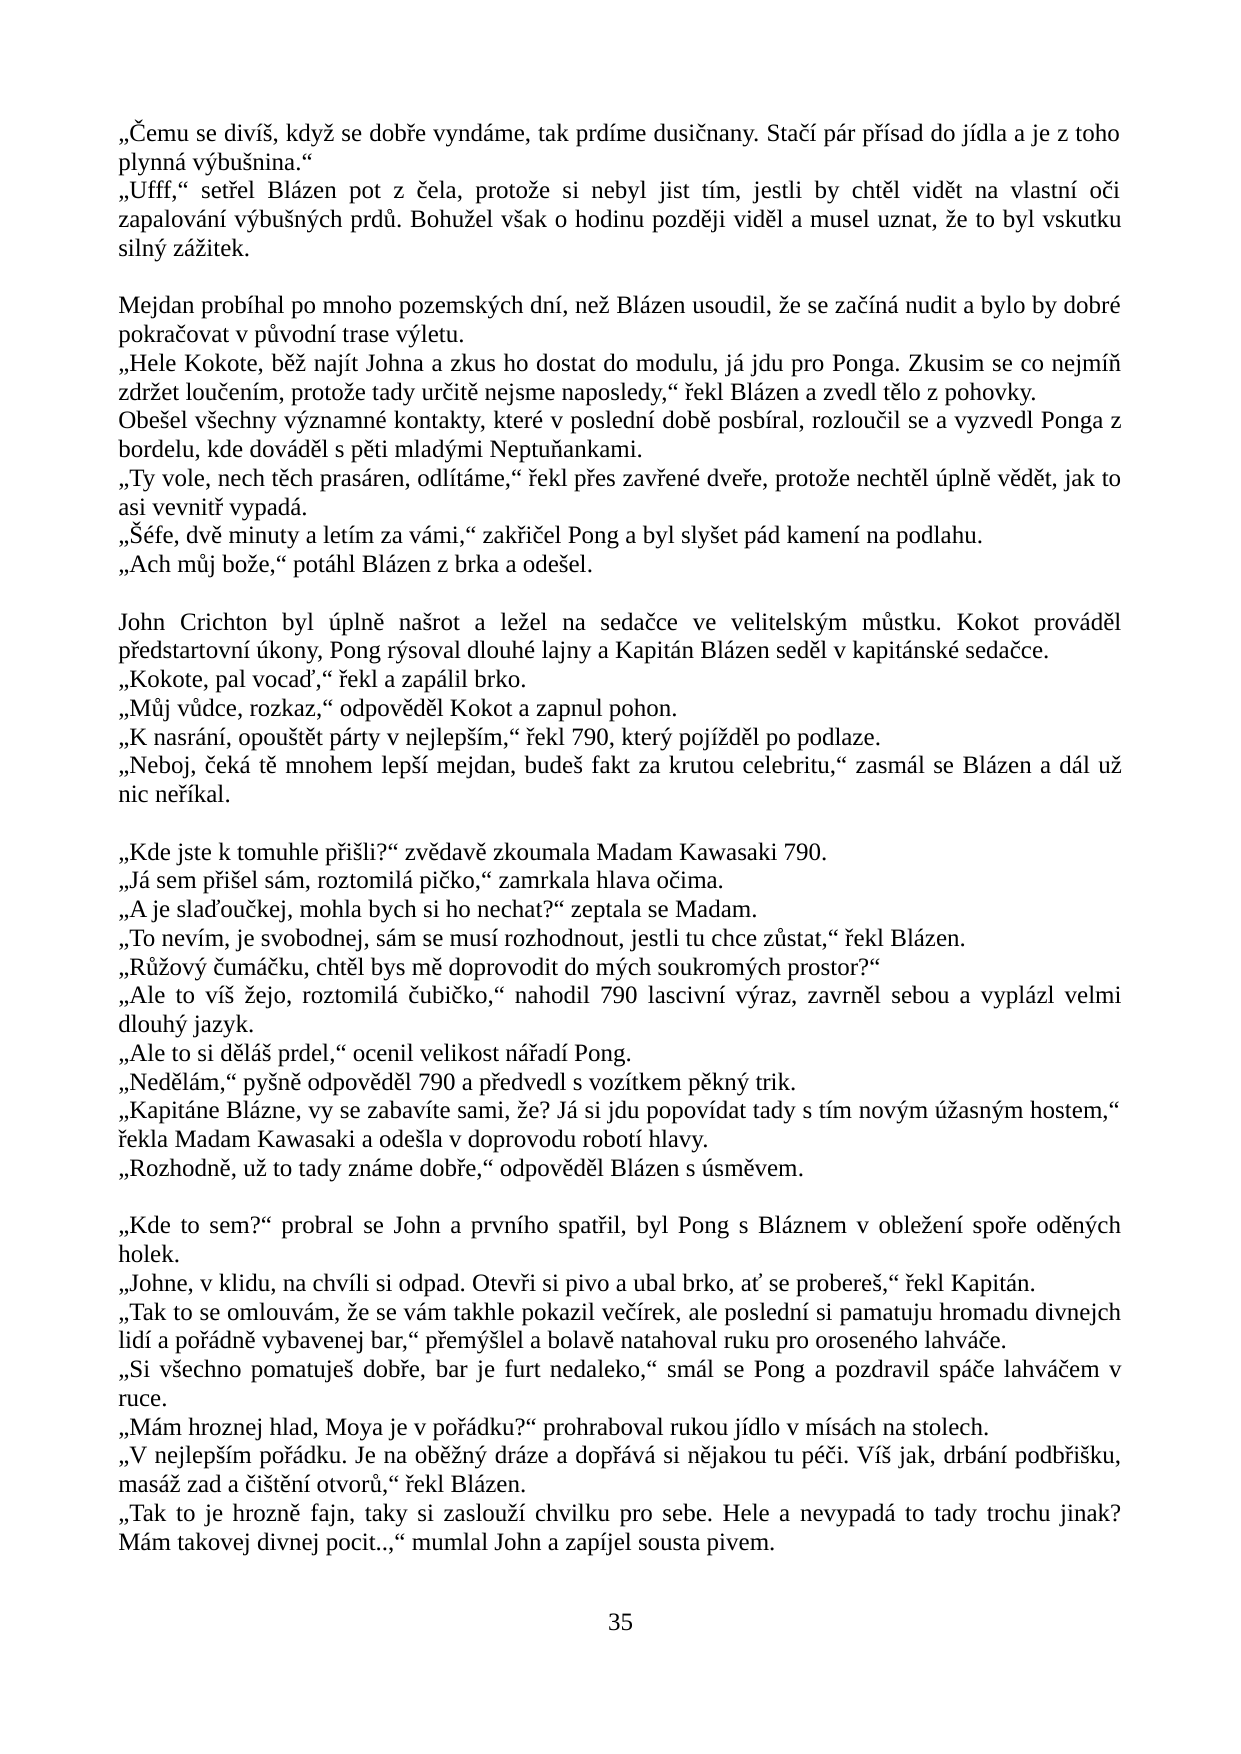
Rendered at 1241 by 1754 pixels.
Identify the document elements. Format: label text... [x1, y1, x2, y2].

text „Nedělám,“ pyšně odpověděl 790 a předvedl s vozítkem pěkný trik. [118, 1067, 1122, 1096]
text „Ufff,“ setřel Blázen pot z čela, protože si nebyl jist tím, jestli by chtěl vidět na vlastní oči zapalování výbušných prdů. Bohužel však o hodinu později viděl a musel uznat, že to byl vskutku silný zážitek. [118, 176, 1122, 262]
text Mejdan probíhal po mnoho pozemských dní, než Blázen usoudil, že se začíná nudit a bylo by dobré pokračovat v původní trase výletu. [118, 291, 1122, 348]
text „Ty vole, nech těch prasáren, odlítáme,“ řekl přes zavřené dveře, protože nechtěl úplně vědět, jak to asi vevnitř vypadá. [118, 463, 1122, 521]
text „Kokote, pal vocaď,“ řekl a zapálil brko. [118, 664, 1122, 693]
text „Ach můj bože,“ potáhl Blázen z brka a odešel. [118, 549, 1122, 578]
text „Růžový čumáčku, chtěl bys mě doprovodit do mých soukromých prostor?“ [118, 952, 1122, 981]
text „To nevím, je svobodnej, sám se musí rozhodnout, jestli tu chce zůstat,“ řekl Blázen. [118, 923, 1122, 952]
text „Kde to sem?“ probral se John a prvního spatřil, byl Pong s Bláznem v obležení spoře oděných holek. [118, 1211, 1122, 1268]
text „Si všechno pomatuješ dobře, bar je furt nedaleko,“ smál se Pong a pozdravil spáče lahváčem v ruce. [118, 1354, 1122, 1412]
text „Šéfe, dvě minuty a letím za vámi,“ zakřičel Pong a byl slyšet pád kamení na podlahu. [118, 521, 1122, 549]
text John Crichton byl úplně našrot a ležel na sedačce ve velitelským můstku. Kokot prováděl předstartovní úkony, Pong rýsoval dlouhé lajny a Kapitán Blázen seděl v kapitánské sedačce. [118, 607, 1122, 664]
text „Mám hroznej hlad, Moya je v pořádku?“ prohraboval rukou jídlo v mísách na stolech. [118, 1412, 1122, 1441]
text „Můj vůdce, rozkaz,“ odpověděl Kokot a zapnul pohon. [118, 693, 1122, 722]
text „Hele Kokote, běž najít Johna a zkus ho dostat do modulu, já jdu pro Ponga. Zkusim se co nejmíň zdržet loučením, protože tady určitě nejsme naposledy,“ řekl Blázen a zvedl tělo z pohovky. [118, 348, 1122, 406]
text „K nasrání, opouštět párty v nejlepším,“ řekl 790, který pojížděl po podlaze. [118, 722, 1122, 751]
text Obešel všechny významné kontakty, které v poslední době posbíral, rozloučil se a vyzvedl Ponga z bordelu, kde dováděl s pěti mladými Neptuňankami. [118, 406, 1122, 463]
text „Kapitáne Blázne, vy se zabavíte sami, že? Já si jdu popovídat tady s tím novým úžasným hostem,“ řekla Madam Kawasaki a odešla v doprovodu robotí hlavy. [118, 1096, 1122, 1153]
text „Ale to víš žejo, roztomilá čubičko,“ nahodil 790 lascivní výraz, zavrněl sebou a vyplázl velmi dlouhý jazyk. [118, 981, 1122, 1038]
text „Tak to je hrozně fajn, taky si zaslouží chvilku pro sebe. Hele a nevypadá to tady trochu jinak? Mám takovej divnej pocit..,“ mumlal John a zapíjel sousta pivem. [118, 1498, 1122, 1556]
text „V nejlepším pořádku. Je na oběžný dráze a dopřává si nějakou tu péči. Víš jak, drbání podbřišku, masáž zad a čištění otvorů,“ řekl Blázen. [118, 1441, 1122, 1498]
text „Kde jste k tomuhle přišli?“ zvědavě zkoumala Madam Kawasaki 790. [118, 837, 1122, 866]
text „Já sem přišel sám, roztomilá pičko,“ zamrkala hlava očima. [118, 866, 1122, 894]
text „Rozhodně, už to tady známe dobře,“ odpověděl Blázen s úsměvem. [118, 1153, 1122, 1182]
text „Tak to se omlouvám, že se vám takhle pokazil večírek, ale poslední si pamatuju hromadu divnejch lidí a pořádně vybavenej bar,“ přemýšlel a bolavě natahoval ruku pro oroseného lahváče. [118, 1297, 1122, 1354]
text „Ale to si děláš prdel,“ ocenil velikost nářadí Pong. [118, 1038, 1122, 1067]
text „Čemu se divíš, když se dobře vyndáme, tak prdíme dusičnany. Stačí pár přísad do jídla a je z toho plynná výbušnina.“ [118, 118, 1122, 176]
text „A je slaďoučkej, mohla bych si ho nechat?“ zeptala se Madam. [118, 894, 1122, 923]
text „Neboj, čeká tě mnohem lepší mejdan, budeš fakt za krutou celebritu,“ zasmál se Blázen a dál už nic neříkal. [118, 751, 1122, 808]
text „Johne, v klidu, na chvíli si odpad. Otevři si pivo a ubal brko, ať se probereš,“ řekl Kapitán. [118, 1268, 1122, 1297]
